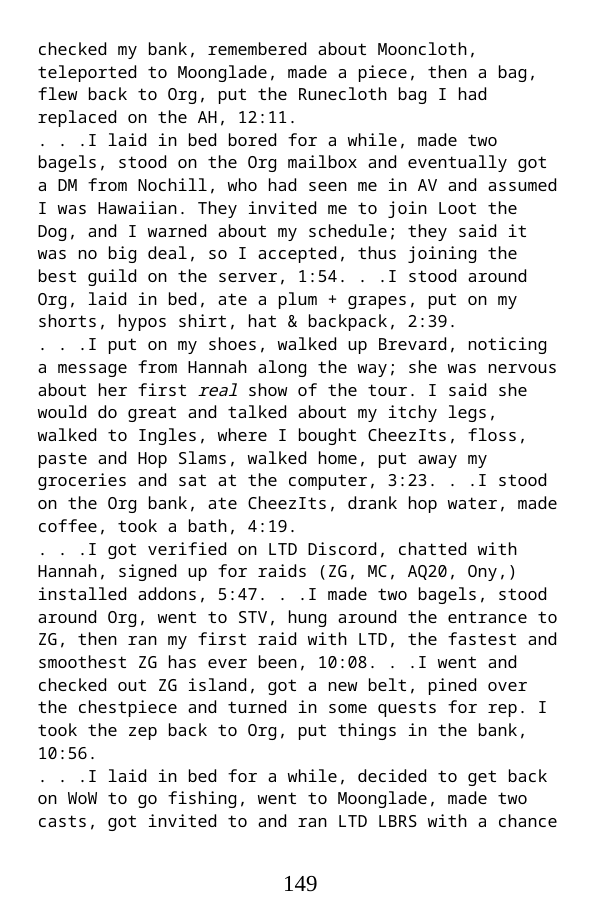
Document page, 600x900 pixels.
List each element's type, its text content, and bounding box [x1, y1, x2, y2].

text . . .I laid in bed for a while, decided to get back on WoW to go fishing, went to Moonglade, made two casts, got invited to and ran LTD LBRS with a chance [37, 764, 562, 832]
text checked my bank, remembered about Mooncloth, teleported to Moonglade, made a piece, then a bag, flew back to Org, put the Runecloth bag I had replaced on the AH, 12:11. [37, 37, 562, 128]
text . . .I put on my shoes, walked up Brevard, noticing a message from Hannah along the way; she was nervous about her first real show of the tour. I said she would do great and talked about my itchy legs, walked to Ingles, where I bought CheezIts, floss, paste and Hop Slams, walked home, put away my groceries and sat at the computer, 3:23. . .I stood on the Org bank, ate CheezIts, drank hop water, made coffee, took a bath, 4:19. [37, 333, 562, 537]
text . . .I laid in bed bored for a while, made two bagels, stood on the Org mailbox and eventually got a DM from Nochill, who had seen me in AV and assumed I was Hawaiian. They invited me to join Loot the Dog, and I warned about my schedule; they said it was no big deal, so I accepted, thus joining the best guild on the server, 1:54. . .I stood around Org, laid in bed, ate a plum + grapes, put on my shorts, hypos shirt, hat & backpack, 2:39. [37, 128, 562, 333]
text . . .I got verified on LTD Discord, chatted with Hannah, signed up for raids (ZG, MC, AQ20, Ony,) installed addons, 5:47. . .I made two bagels, stood around Org, went to STV, hung around the entrance to ZG, then ran my first raid with LTD, the fastest and smoothest ZG has ever been, 10:08. . .I went and checked out ZG island, got a new belt, pined over the chestpiece and turned in some quests for rep. I took the zep back to Org, put things in the bank, 10:56. [37, 537, 562, 764]
